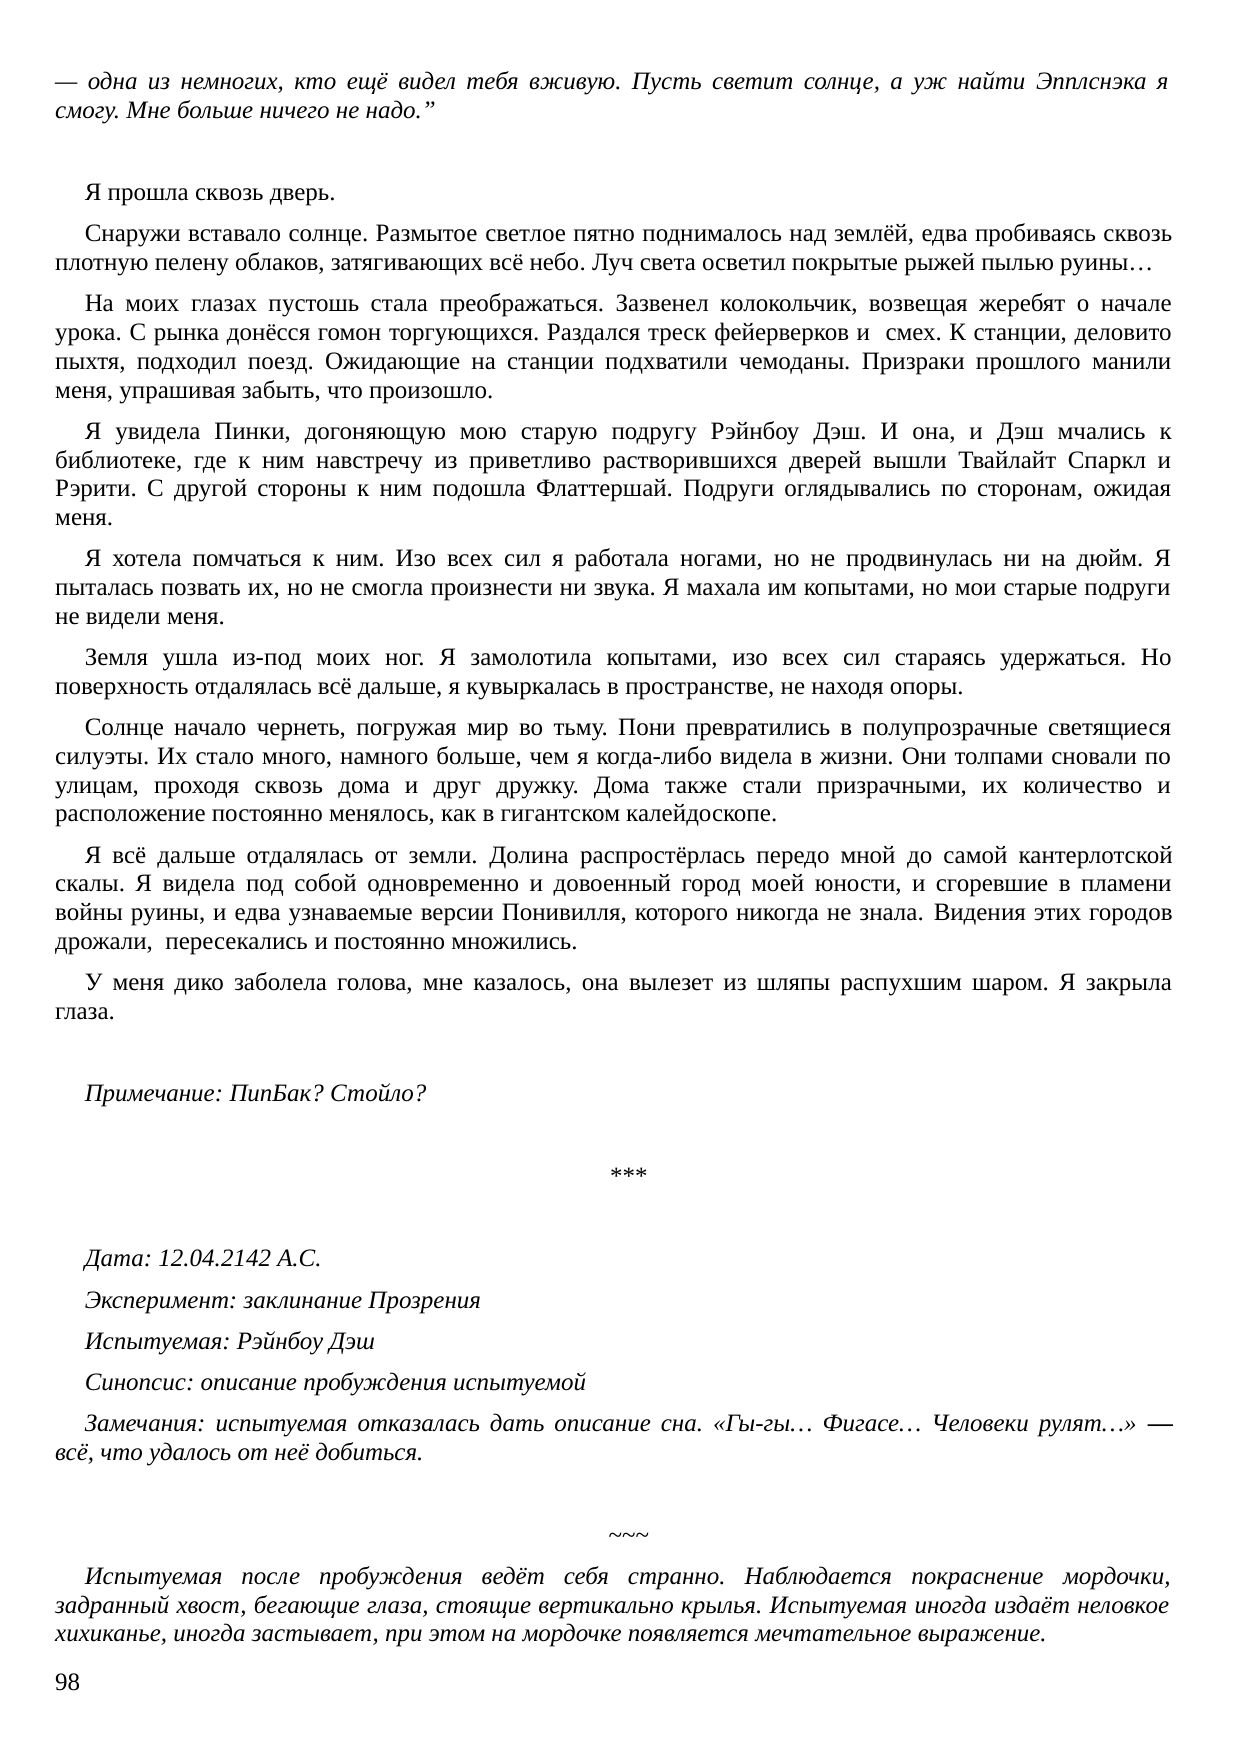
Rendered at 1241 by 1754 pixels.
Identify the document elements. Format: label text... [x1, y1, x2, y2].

text Испытуемая после пробуждения ведёт себя странно. Наблюдается покраснение мордочки, задранный хвост, бегающие глаза, стоящие вертикально крылья. Испытуемая иногда издаёт неловкое хихиканье, иногда застывает, при этом на мордочке появляется мечтательное выражение. [55, 1561, 1173, 1647]
text Синопсис: описание пробуждения испытуемой [55, 1367, 1173, 1396]
text Снаружи вставало солнце. Размытое светлое пятно поднималось над землёй, едва пробиваясь сквозь плотную пелену облаков, затягивающих всё небо. Луч света осветил покрытые рыжей пылью руины… [55, 218, 1173, 276]
text Я прошла сквозь дверь. [55, 177, 1173, 206]
text Эксперимент: заклинание Прозрения [55, 1285, 1173, 1313]
text Я увидела Пинки, догоняющую мою старую подругу Рэйнбоу Дэш. И она, и Дэш мчались к библиотеке, где к ним навстречу из приветливо растворившихся дверей вышли Твайлайт Спаркл и Рэрити. С другой стороны к ним подошла Флаттершай. Подруги оглядывались по сторонам, ожидая меня. [55, 416, 1173, 531]
text Испытуемая: Рэйнбоу Дэш [55, 1326, 1173, 1355]
text *** [55, 1161, 1173, 1190]
text Замечания: испытуемая отказалась дать описание сна. «Гы-гы… Фигасе… Человеки рулят…» — всё, что удалось от неё добиться. [55, 1408, 1173, 1466]
text Я всё дальше отдалялась от земли. Долина распростёрлась передо мной до самой кантерлотской скалы. Я видела под собой одновременно и довоенный город моей юности, и сгоревшие в пламени войны руины, и едва узнаваемые версии Понивилля, которого никогда не знала. Видения этих городов дрожали, пересекались и постоянно множились. [55, 840, 1173, 955]
text Солнце начало чернеть, погружая мир во тьму. Пони превратились в полупрозрачные светящиеся силуэты. Их стало много, намного больше, чем я когда-либо видела в жизни. Они толпами сновали по улицам, проходя сквозь дома и друг дружку. Дома также стали призрачными, их количество и расположение постоянно менялось, как в гигантском калейдоскопе. [55, 712, 1173, 827]
text Земля ушла из-под моих ног. Я замолотила копытами, изо всех сил стараясь удержаться. Но поверхность отдалялась всё дальше, я кувыркалась в пространстве, не находя опоры. [55, 642, 1173, 700]
text — одна из немногих, кто ещё видел тебя вживую. Пусть светит солнце, а уж найти Эпплснэка я смогу. Мне больше ничего не надо.” [55, 66, 1173, 123]
text Примечание: ПипБак? Стойло? [55, 1078, 1173, 1107]
text Дата: 12.04.2142 А.С. [55, 1243, 1173, 1272]
text ~~~ [55, 1520, 1173, 1548]
text У меня дико заболела голова, мне казалось, она вылезет из шляпы распухшим шаром. Я закрыла глаза. [55, 967, 1173, 1025]
text Я хотела помчаться к ним. Изо всех сил я работала ногами, но не продвинулась ни на дюйм. Я пыталась позвать их, но не смогла произнести ни звука. Я махала им копытами, но мои старые подруги не видели меня. [55, 543, 1173, 630]
text На моих глазах пустошь стала преображаться. Зазвенел колокольчик, возвещая жеребят о начале урока. С рынка донёсся гомон торгующихся. Раздался треск фейерверков и смех. К станции, деловито пыхтя, подходил поезд. Ожидающие на станции подхватили чемоданы. Призраки прошлого манили меня, упрашивая забыть, что произошло. [55, 288, 1173, 403]
